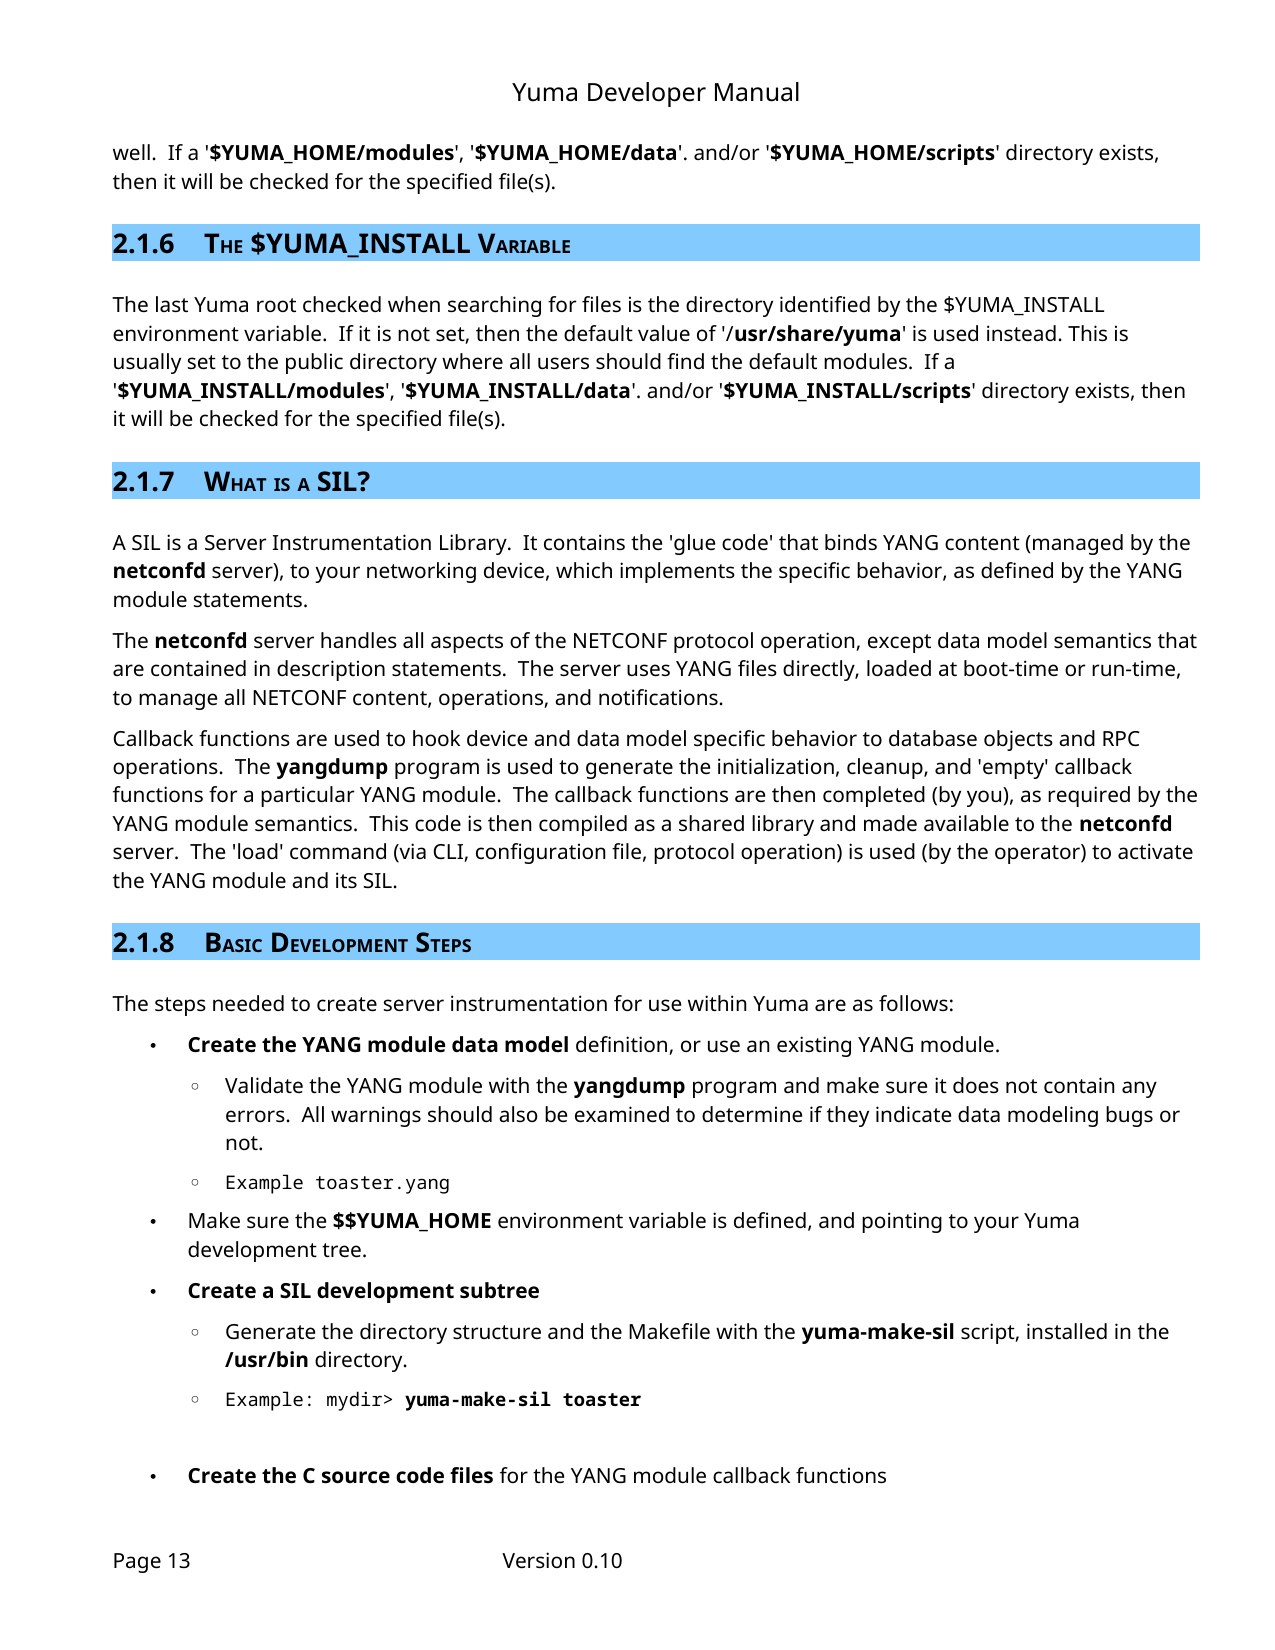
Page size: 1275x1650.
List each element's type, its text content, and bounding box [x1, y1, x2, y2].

list Create the YANG module data model definition, or use an existing YANG module. [150, 1030, 1200, 1059]
text The steps needed to create server instrumentation for use within Yuma are as follows: [112, 989, 1200, 1018]
list Create a SIL development subtree [150, 1276, 1200, 1304]
list Example: mydir> yuma-make-sil toaster [187, 1386, 1200, 1412]
text A SIL is a Server Instrumentation Library. It contains the 'glue code' that binds YANG content (managed by the netconfd server), to your networking device, which implements the specific behavior, as defined by the YANG module statements. [112, 528, 1200, 613]
text Callback functions are used to hook device and data model specific behavior to database objects and RPC operations. The yangdump program is used to generate the initialization, cleanup, and 'empty' callback functions for a particular YANG module. The callback functions are then completed (by you), as required by the YANG module semantics. This code is then compiled as a shared library and made available to the netconfd server. The 'load' command (via CLI, configuration file, protocol operation) is used (by the operator) to activate the YANG module and its SIL. [112, 724, 1200, 894]
subtitle What is a SIL? [112, 462, 1200, 499]
text well. If a '$YUMA_HOME/modules', '$YUMA_HOME/data'. and/or '$YUMA_HOME/scripts' directory exists, then it will be checked for the specified file(s). [112, 138, 1200, 195]
text The last Yuma root checked when searching for files is the directory identified by the $YUMA_INSTALL environment variable. If it is not set, then the default value of '/usr/share/yuma' is used instead. This is usually set to the public directory where all users should find the default modules. If a '$YUMA_INSTALL/modules', '$YUMA_INSTALL/data'. and/or '$YUMA_INSTALL/scripts' directory exists, then it will be checked for the specified file(s). [112, 291, 1200, 433]
list Generate the directory structure and the Makefile with the yuma-make-sil script, installed in the /usr/bin directory. [187, 1317, 1200, 1374]
list Create the C source code files for the YANG module callback functions [150, 1461, 1200, 1490]
subtitle Basic Development Steps [112, 923, 1200, 960]
list Make sure the $$YUMA_HOME environment variable is defined, and pointing to your Yuma development tree. [150, 1207, 1200, 1263]
list Example toaster.yang [187, 1169, 1200, 1195]
list Validate the YANG module with the yangdump program and make sure it does not contain any errors. All warnings should also be examined to determine if they indicate data modeling bugs or not. [187, 1071, 1200, 1157]
subtitle The $YUMA_INSTALL Variable [112, 224, 1200, 261]
text The netconfd server handles all aspects of the NETCONF protocol operation, except data model semantics that are contained in description statements. The server uses YANG files directly, loaded at boot-time or run-time, to manage all NETCONF content, operations, and notifications. [112, 626, 1200, 711]
